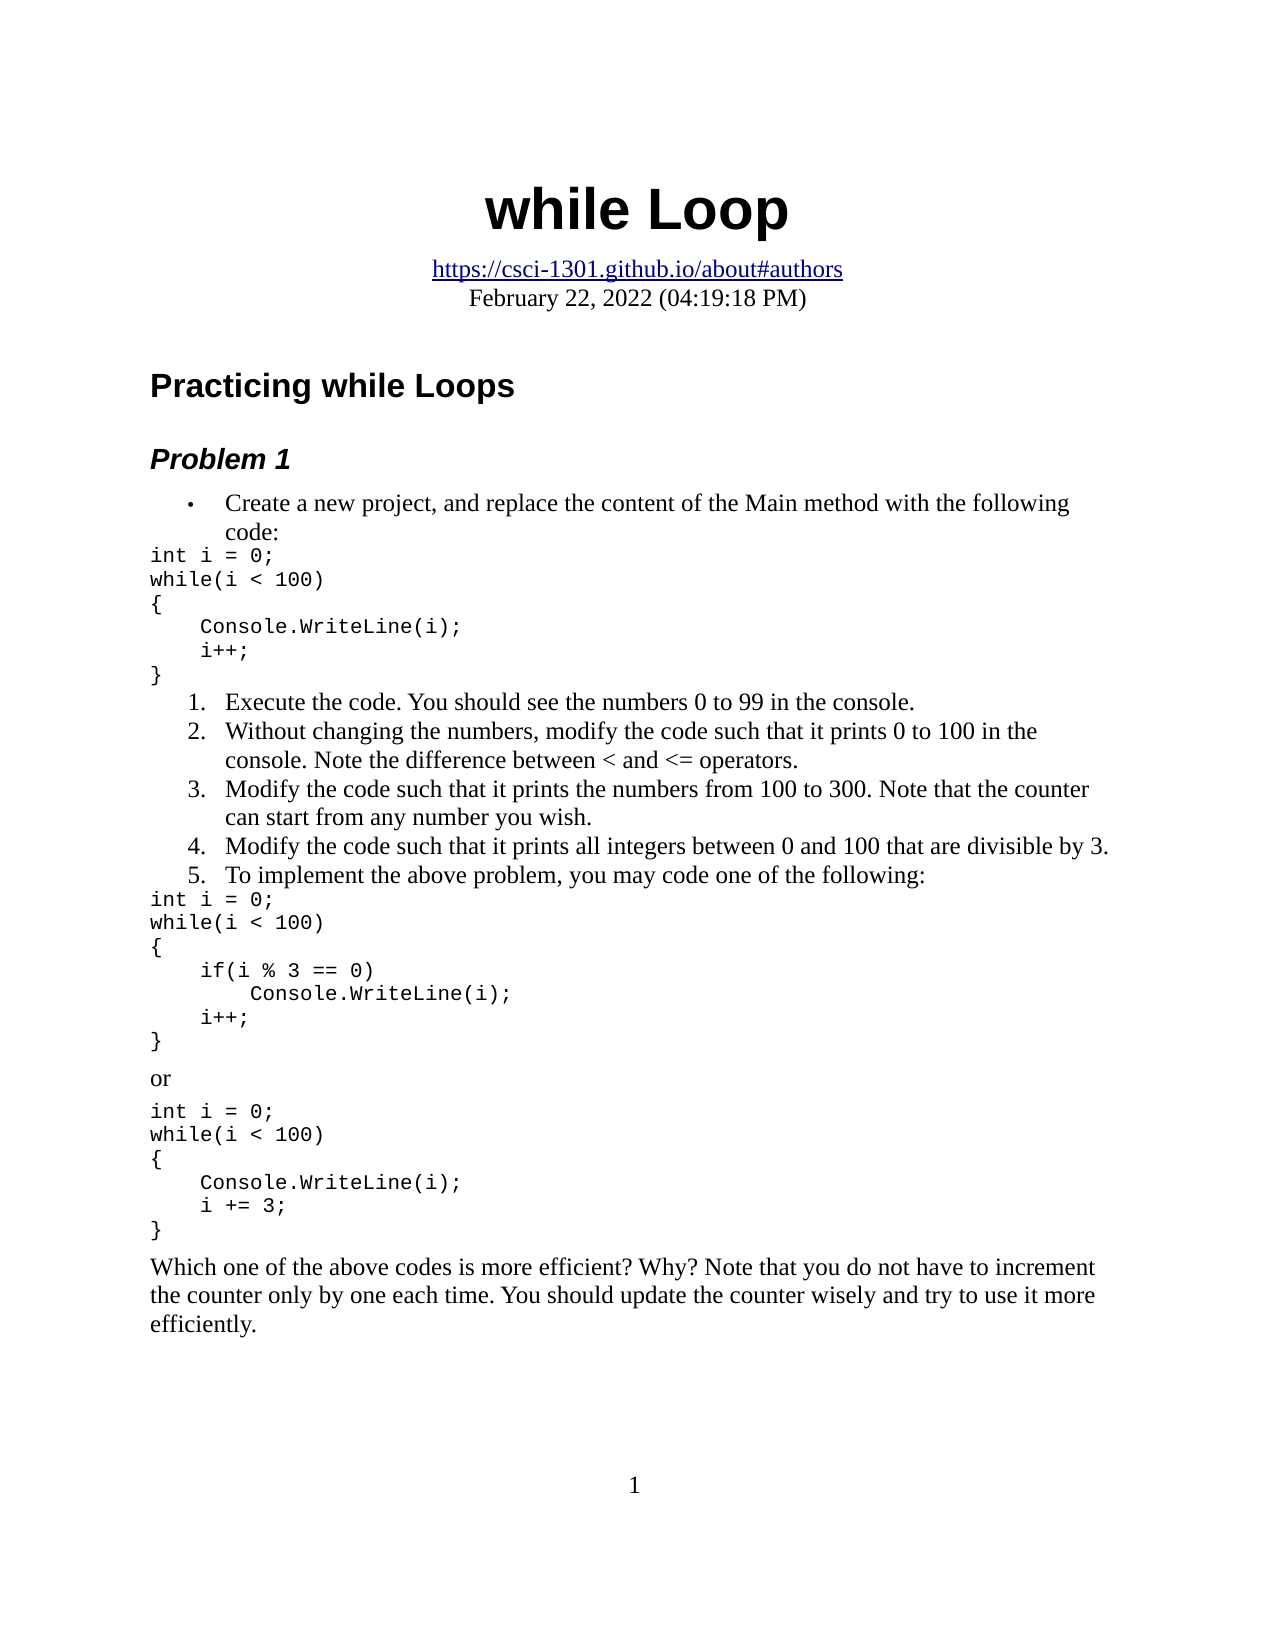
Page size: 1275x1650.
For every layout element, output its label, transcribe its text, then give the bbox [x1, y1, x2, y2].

text } [150, 1031, 1125, 1054]
subtitle Problem 1 [150, 442, 1125, 476]
list Modify the code such that it prints the numbers from 100 to 300. Note that the counter can start from any number you wish. [187, 774, 1125, 831]
text if(i % 3 == 0) [150, 959, 1125, 983]
text int i = 0; [150, 546, 1125, 569]
text int i = 0; [150, 1101, 1125, 1124]
text } [150, 1219, 1125, 1243]
text while(i < 100) [150, 912, 1125, 936]
text { [150, 593, 1125, 616]
list Modify the code such that it prints all integers between 0 and 100 that are divisible by 3. [187, 831, 1125, 860]
text Console.WriteLine(i); [150, 983, 1125, 1007]
text or [150, 1063, 1125, 1092]
title while Loop [150, 175, 1125, 242]
text } [150, 664, 1125, 687]
text i += 3; [150, 1195, 1125, 1219]
text Which one of the above codes is more efficient? Why? Note that you do not have to increment the counter only by one each time. You should update the counter wisely and try to use it more efficiently. [150, 1252, 1125, 1338]
text https://csci-1301.github.io/about#authors [150, 254, 1125, 283]
text { [150, 936, 1125, 959]
text while(i < 100) [150, 569, 1125, 593]
text February 22, 2022 (04:19:18 PM) [150, 283, 1125, 312]
list Without changing the numbers, modify the code such that it prints 0 to 100 in the console. Note the difference between < and <= operators. [187, 716, 1125, 774]
text i++; [150, 640, 1125, 664]
text Console.WriteLine(i); [150, 1172, 1125, 1195]
list Create a new project, and replace the content of the Main method with the following code: [187, 488, 1125, 546]
text { [150, 1148, 1125, 1172]
list Execute the code. You should see the numbers 0 to 99 in the console. [187, 687, 1125, 716]
text Console.WriteLine(i); [150, 616, 1125, 640]
text while(i < 100) [150, 1124, 1125, 1148]
subtitle Practicing while Loops [150, 366, 1125, 404]
list To implement the above problem, you may code one of the following: [187, 860, 1125, 889]
text i++; [150, 1007, 1125, 1031]
text int i = 0; [150, 889, 1125, 912]
